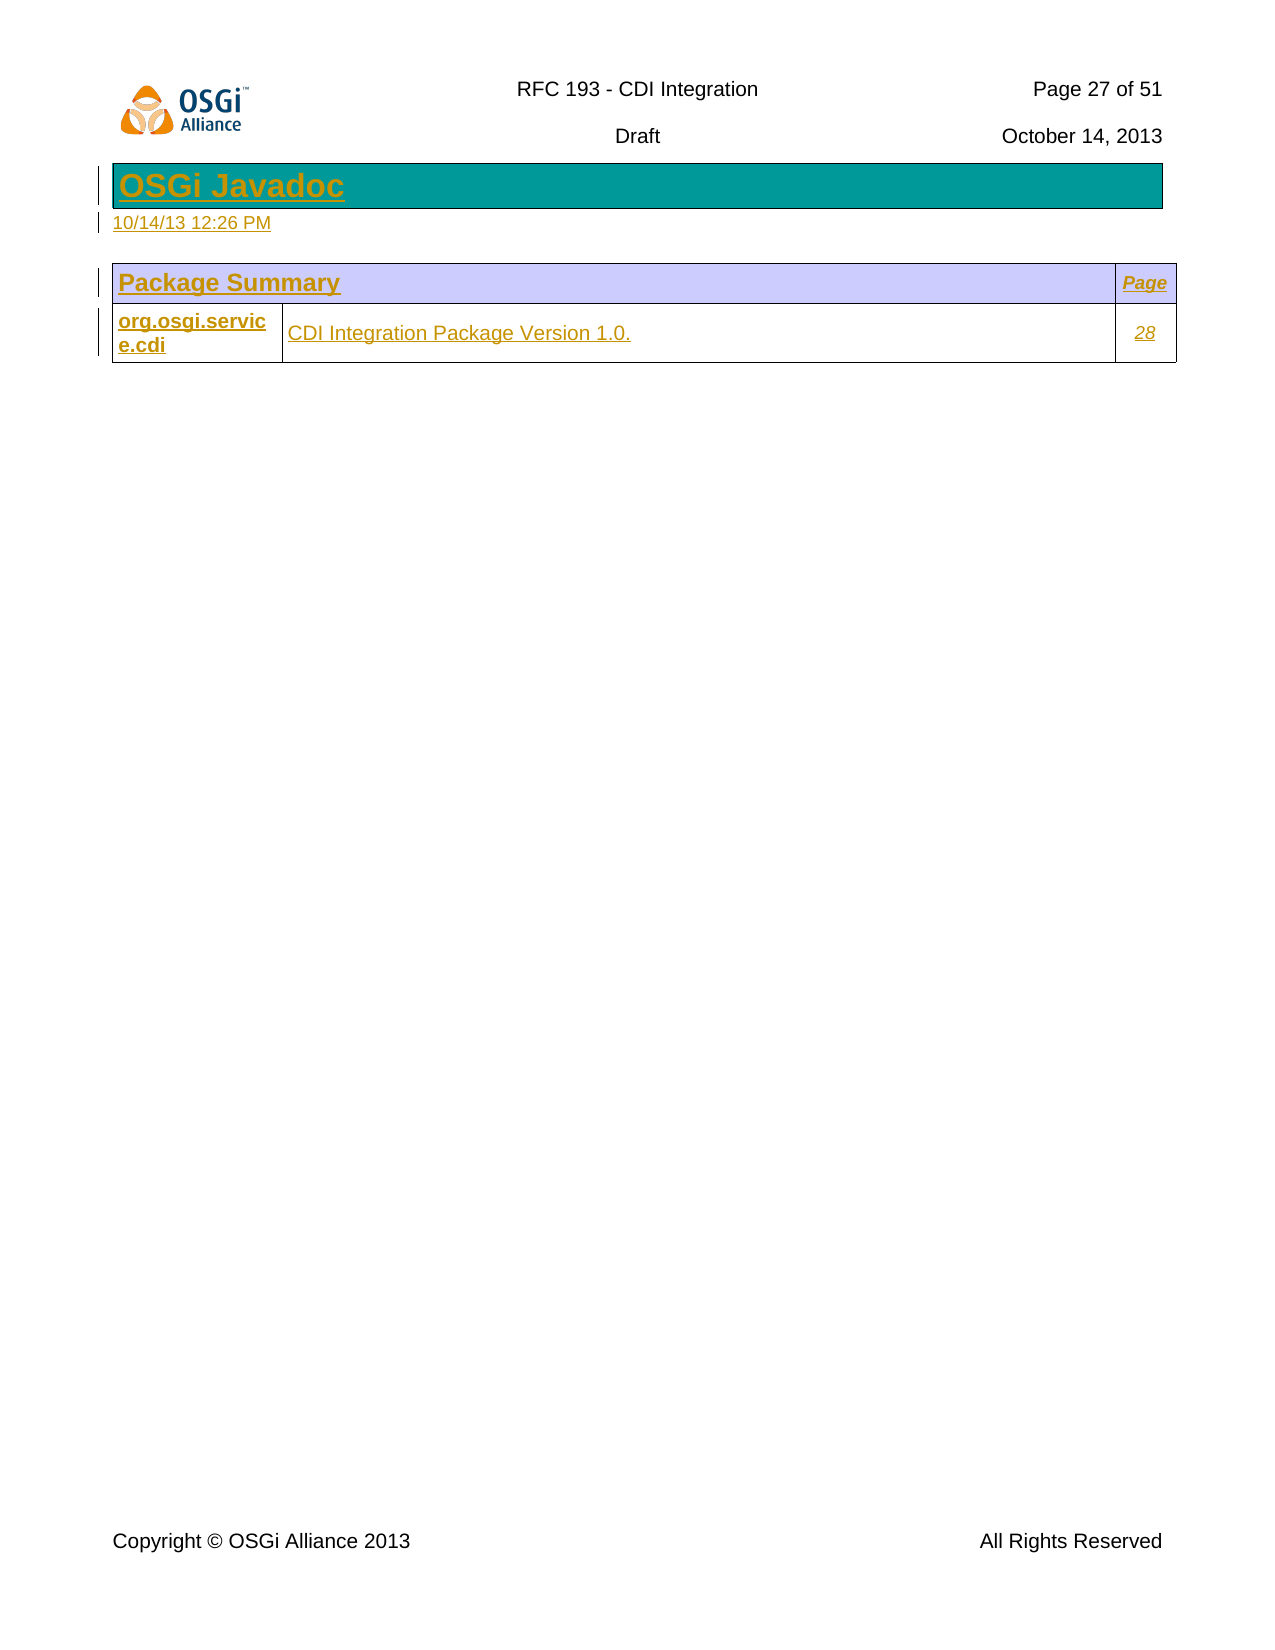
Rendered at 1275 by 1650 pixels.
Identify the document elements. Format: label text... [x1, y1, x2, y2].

table_header Package Summary [113, 264, 1115, 303]
table_cell org.osgi.service.cdi [113, 304, 282, 362]
subtitle OSGi Javadoc [114, 164, 1162, 208]
table_cell CDI Integration Package Version 1.0. [283, 304, 1115, 362]
picture [113, 78, 257, 142]
table_header Page [1116, 264, 1176, 303]
text 10/14/13 12:26 PM [112, 212, 1162, 233]
table_cell 23 [1116, 304, 1176, 362]
